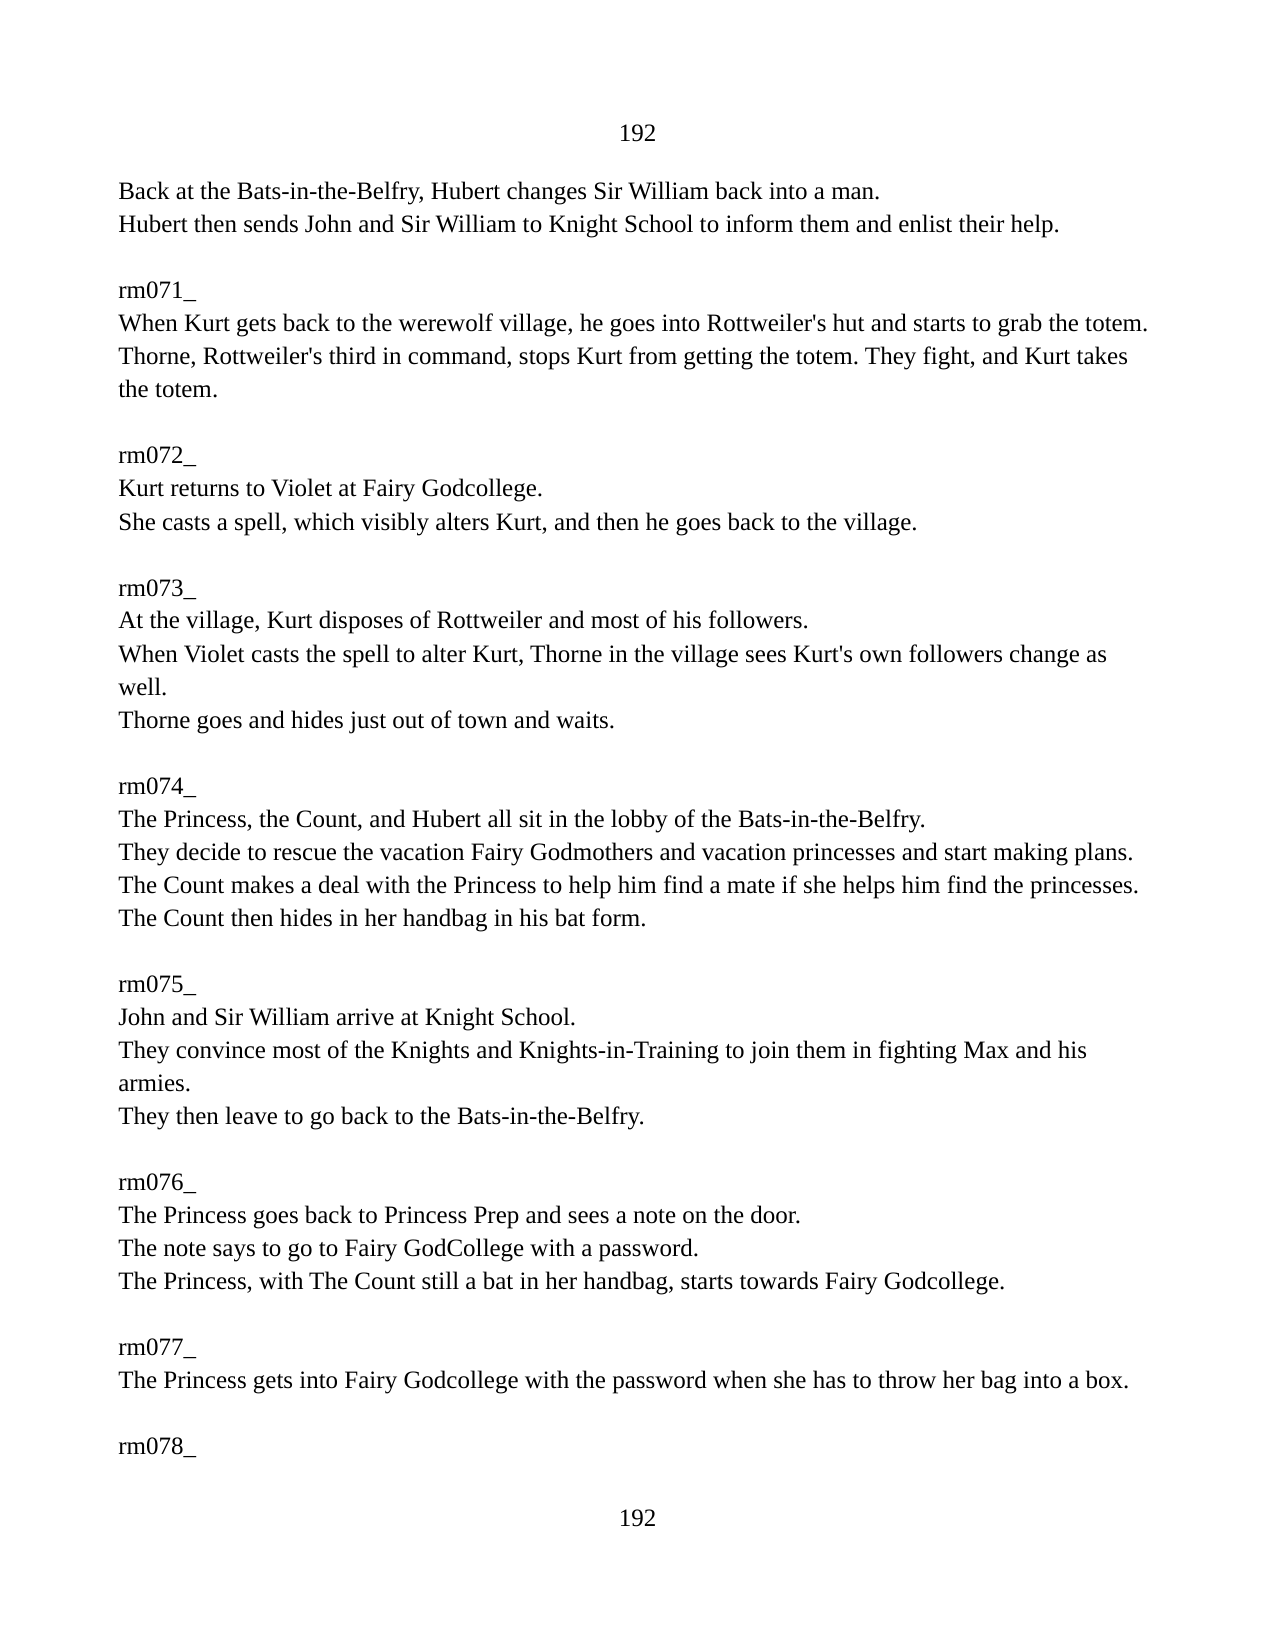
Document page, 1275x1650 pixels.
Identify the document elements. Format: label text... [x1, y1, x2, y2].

text The Princess goes back to Princess Prep and sees a note on the door. [118, 1200, 1157, 1229]
text rm078_ [118, 1431, 1157, 1460]
text When Kurt gets back to the werewolf village, he goes into Rottweiler's hut and starts to grab the totem. [118, 308, 1157, 337]
text rm073_ [118, 573, 1157, 601]
text They decide to rescue the vacation Fairy Godmothers and vacation princesses and start making plans. [118, 837, 1157, 866]
text Hubert then sends John and Sir William to Knight School to inform them and enlist their help. [118, 209, 1157, 238]
text When Violet casts the spell to alter Kurt, Thorne in the village sees Kurt's own followers change as well. [118, 639, 1157, 700]
text The Princess, the Count, and Hubert all sit in the lobby of the Bats-in-the-Belfry. [118, 804, 1157, 832]
text John and Sir William arrive at Knight School. [118, 1002, 1157, 1031]
text She casts a spell, which visibly alters Kurt, and then he goes back to the village. [118, 507, 1157, 535]
text The note says to go to Fairy GodCollege with a password. [118, 1233, 1157, 1262]
text rm071_ [118, 275, 1157, 304]
text The Count makes a deal with the Princess to help him find a mate if she helps him find the princesses. [118, 870, 1157, 898]
text The Princess, with The Count still a bat in her handbag, starts towards Fairy Godcollege. [118, 1266, 1157, 1295]
text Kurt returns to Violet at Fairy Godcollege. [118, 473, 1157, 502]
text The Princess gets into Fairy Godcollege with the password when she has to throw her bag into a box. [118, 1365, 1157, 1394]
text rm074_ [118, 771, 1157, 799]
text They then leave to go back to the Bats-in-the-Belfry. [118, 1101, 1157, 1130]
text The Count then hides in her handbag in his bat form. [118, 903, 1157, 932]
text At the village, Kurt disposes of Rottweiler and most of his followers. [118, 606, 1157, 634]
text Thorne, Rottweiler's third in command, stops Kurt from getting the totem. They fight, and Kurt takes the totem. [118, 341, 1157, 403]
text rm077_ [118, 1332, 1157, 1361]
text They convince most of the Knights and Knights-in-Training to join them in fighting Max and his armies. [118, 1035, 1157, 1097]
text Thorne goes and hides just out of town and waits. [118, 705, 1157, 733]
text rm075_ [118, 969, 1157, 998]
text rm076_ [118, 1167, 1157, 1196]
text Back at the Bats-in-the-Belfry, Hubert changes Sir William back into a man. [118, 176, 1157, 205]
text rm072_ [118, 441, 1157, 469]
